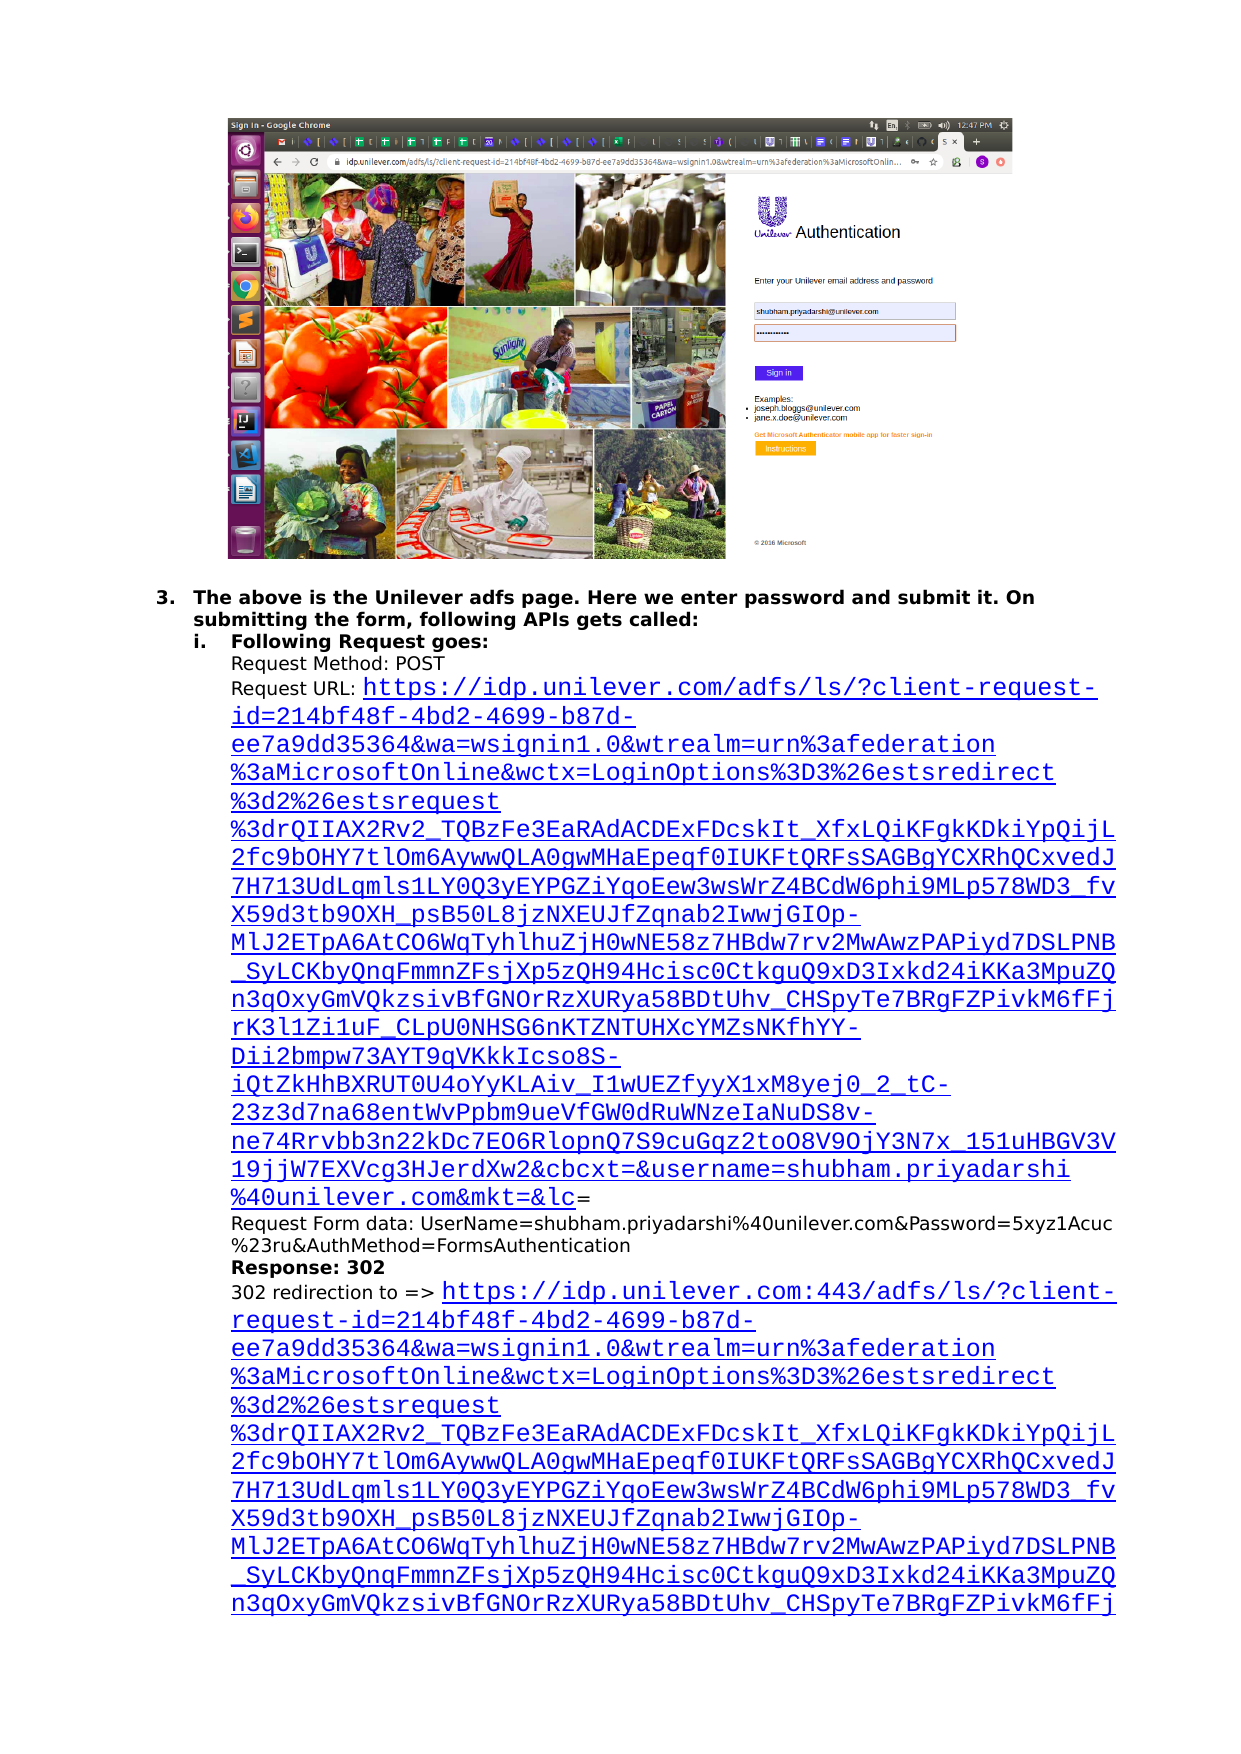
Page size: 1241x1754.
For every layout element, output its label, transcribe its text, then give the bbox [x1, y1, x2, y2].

list 302 redirection to => https://idp.unilever.com:443/adfs/ls/?client-request-id=214bf48f-4bd2-4699-b87d-ee7a9dd35364&wa=wsignin1.0&wtrealm=urn%3afederation%3aMicrosoftOnline&wctx=LoginOptions%3D3%26estsredirect%3d2%26estsrequest%3drQIIAX2Rv2_TQBzFe3EaRAdACDExFDcskIt_XfxLQiKFgkKDkiYpQijL2fc9bOHY7tlOm6AywwQLA0gwMHaEpeqf0IUKFtQRFsSAGBgYCXRhQCxvedJ7H713UdLqmls1LY0Q3yEYPGZiYqoEew3wsWrZ4BCdW6phi9MLp578WD3_fvX59d3tb9OXH_psB50L8jzNXEUJfZqnab2IwwjGIOp-MlJ2ETpA6AtCO6WqTyhlhuZjH0wNE58z7HBdw7rv2MwAwzPAPiyd7DSLPNB_SyLCKbyQnqFmmnZFsjXp5zQH94Hcisc0CtkguQ9xD3Ixkd24iKKa3MpuZQn3qOxyGmVQkzsivBfGNOrRzXURya58BDtUhv_CHSpyTe7BRgFZPivkM6fFj [193, 1279, 1122, 1619]
list Request URL: https://idp.unilever.com/adfs/ls/?client-request-id=214bf48f-4bd2-4699-b87d-ee7a9dd35364&wa=wsignin1.0&wtrealm=urn%3afederation%3aMicrosoftOnline&wctx=LoginOptions%3D3%26estsredirect%3d2%26estsrequest%3drQIIAX2Rv2_TQBzFe3EaRAdACDExFDcskIt_XfxLQiKFgkKDkiYpQijL2fc9bOHY7tlOm6AywwQLA0gwMHaEpeqf0IUKFtQRFsSAGBgYCXRhQCxvedJ7H713UdLqmls1LY0Q3yEYPGZiYqoEew3wsWrZ4BCdW6phi9MLp578WD3_fvX59d3tb9OXH_psB50L8jzNXEUJfZqnab2IwwjGIOp-MlJ2ETpA6AtCO6WqTyhlhuZjH0wNE58z7HBdw7rv2MwAwzPAPiyd7DSLPNB_SyLCKbyQnqFmmnZFsjXp5zQH94Hcisc0CtkguQ9xD3Ixkd24iKKa3MpuZQn3qOxyGmVQkzsivBfGNOrRzXURya58BDtUhv_CHSpyTe7BRgFZPivkM6fFjrK3l1Zi1uF_CLpU0NHSG6nKTZNTUHXcYMZsNKfhYY-Dii2bmpw73AYT9qVKkkIcso8S-iQtZkHhBXRUT0U4oYyKLAiv_I1wUEZfyyX1xM8yej0_2_tC-23z3d7na68entWvPpbm9ueVfGW0dRuWNzeIaNuDS8v-ne74Rrvbb3n22kDc7EO6RlopnQ7S9cuGqz2toO8V9OjY3N7x_151uHBGV3V19jjW7EXVcg3HJerdXw2&cbcxt=&username=shubham.priyadarshi%40unilever.com&mkt=&lc= [193, 675, 1122, 1213]
list Response: 302 [193, 1257, 1122, 1279]
list Request Form data: UserName=shubham.priyadarshi%40unilever.com&Password=5xyz1Acuc%23ru&AuthMethod=FormsAuthentication [193, 1213, 1122, 1257]
picture [227, 118, 1013, 559]
list The above is the Unilever adfs page. Here we enter password and submit it. On submitting the form, following APIs gets called: [156, 587, 1122, 631]
list Request Method: POST [193, 653, 1122, 675]
list Following Request goes: [193, 631, 1122, 653]
